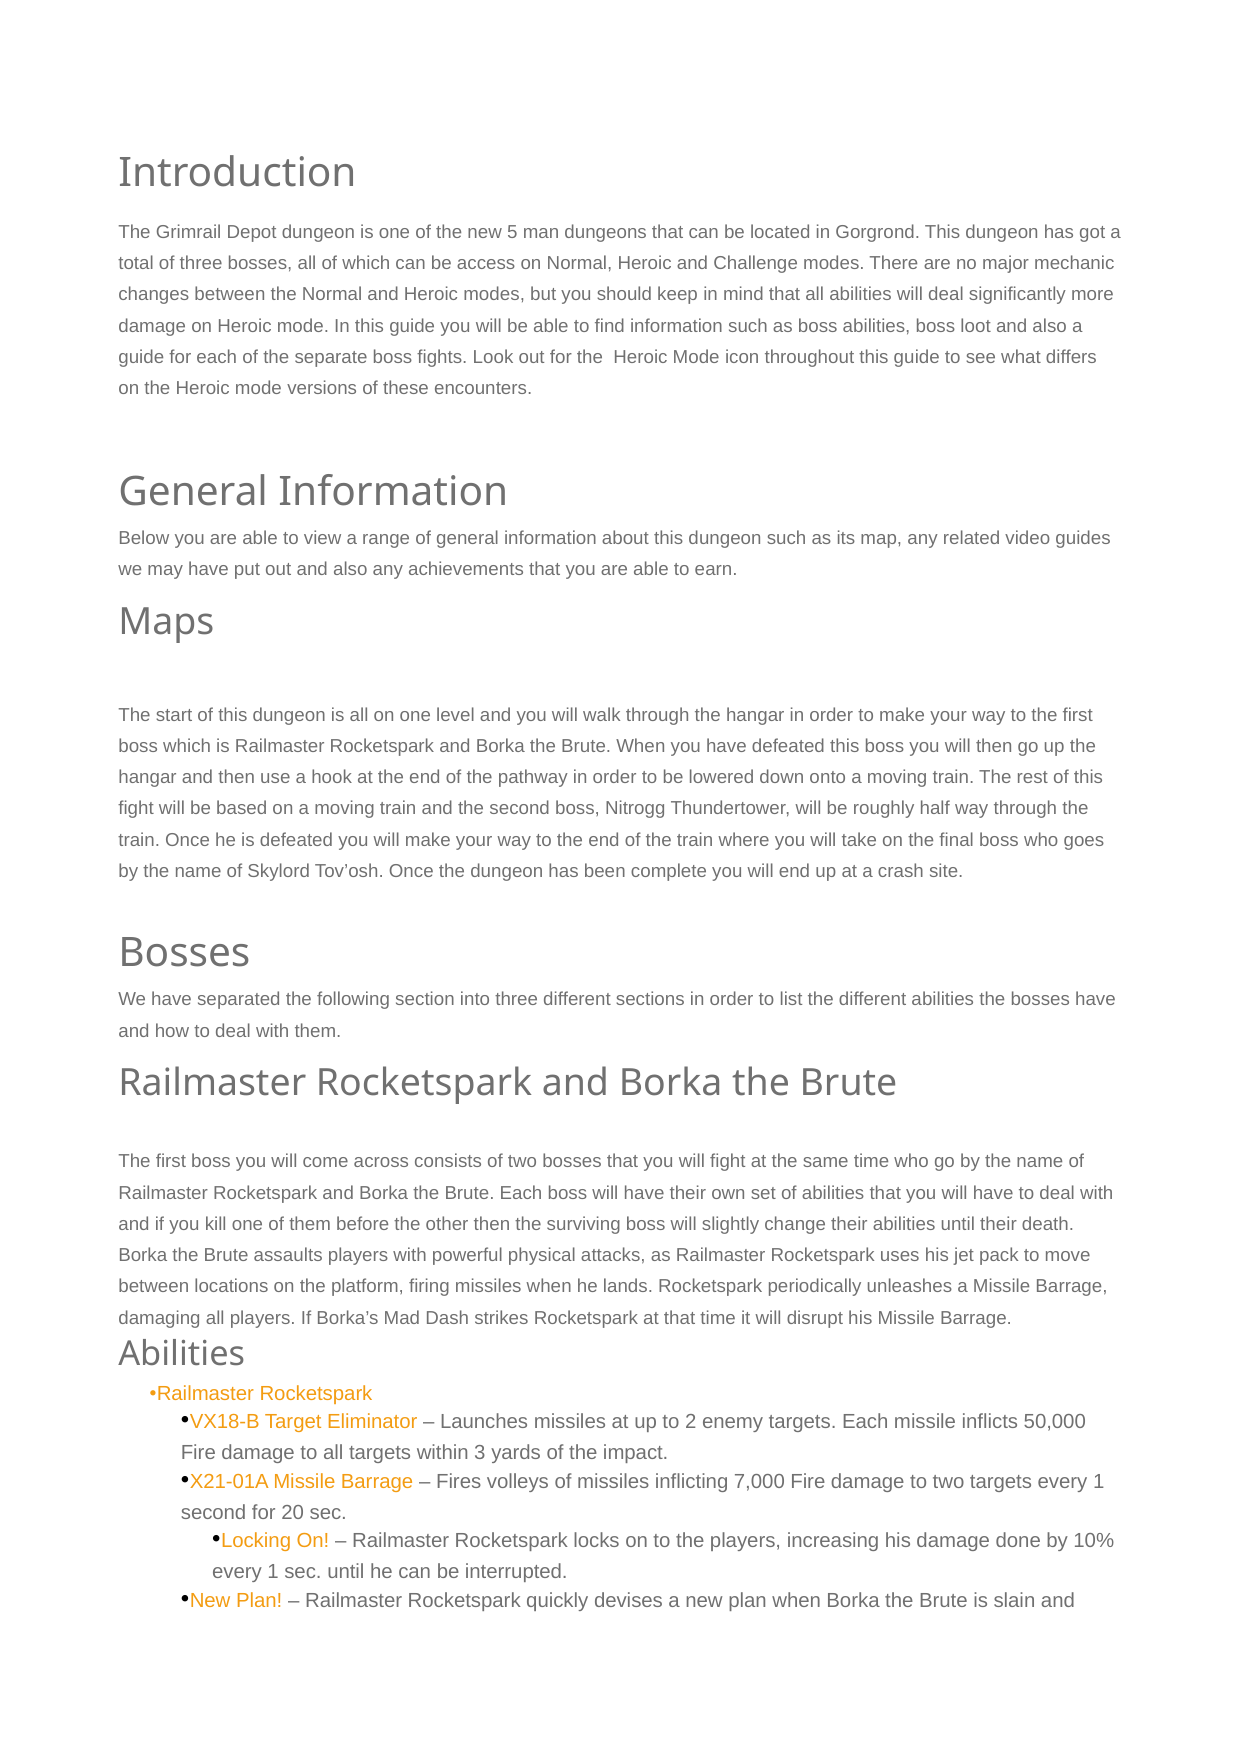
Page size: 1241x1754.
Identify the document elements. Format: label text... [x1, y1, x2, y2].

list X21-01A Missile Barrage – Fires volleys of missiles inflicting 7,000 Fire damage to two targets every 1 second for 20 sec. [118, 1464, 1122, 1523]
subtitle Introduction [118, 143, 1122, 198]
text The Grimrail Depot dungeon is one of the new 5 man dungeons that can be located in Gorgrond. This dungeon has got a total of three bosses, all of which can be access on Normal, Heroic and Challenge modes. There are no major mechanic changes between the Normal and Heroic modes, but you should keep in mind that all abilities will deal significantly more damage on Heroic mode. In this guide you will be able to find information such as boss abilities, boss loot and also a guide for each of the separate boss fights. Look out for the Heroic Mode icon throughout this guide to see what differs on the Heroic mode versions of these encounters. [118, 211, 1122, 398]
subtitle Bosses [118, 923, 1122, 978]
list Locking On! – Railmaster Rocketspark locks on to the players, increasing his damage done by 10% every 1 sec. until he can be interrupted. [118, 1523, 1122, 1583]
subtitle Abilities [118, 1328, 1122, 1375]
text The first boss you will come across consists of two bosses that you will fight at the same time who go by the name of Railmaster Rocketspark and Borka the Brute. Each boss will have their own set of abilities that you will have to deal with and if you kill one of them before the other then the surviving boss will slightly change their abilities until their death. [118, 1141, 1122, 1234]
list New Plan! – Railmaster Rocketspark quickly devises a new plan when Borka the Brute is slain and [118, 1583, 1122, 1612]
list VX18-B Target Eliminator – Launches missiles at up to 2 enemy targets. Each missile inflicts 50,000 Fire damage to all targets within 3 yards of the impact. [118, 1405, 1122, 1464]
list Railmaster Rocketspark [118, 1375, 1122, 1405]
text We have separated the following section into three different sections in order to list the different abilities the bosses have and how to deal with them. [118, 978, 1122, 1041]
text The start of this dungeon is all on one level and you will walk through the hangar in order to make your way to the first boss which is Railmaster Rocketspark and Borka the Brute. When you have defeated this boss you will then go up the hangar and then use a hook at the end of the pathway in order to be lowered down onto a moving train. The rest of this fight will be based on a moving train and the second boss, Nitrogg Thundertower, will be roughly half way through the train. Once he is defeated you will make your way to the end of the train where you will take on the final boss who goes by the name of Skylord Tov’osh. Once the dungeon has been complete you will end up at a crash site. [118, 694, 1122, 881]
subtitle Railmaster Rocketspark and Borka the Brute [118, 1056, 1122, 1107]
subtitle Maps [118, 594, 1122, 645]
text Below you are able to view a range of general information about this dungeon such as its map, any related video guides we may have put out and also any achievements that you are able to earn. [118, 517, 1122, 579]
subtitle General Information [118, 462, 1122, 517]
text Borka the Brute assaults players with powerful physical attacks, as Railmaster Rocketspark uses his jet pack to move between locations on the platform, firing missiles when he lands. Rocketspark periodically unleashes a Missile Barrage, damaging all players. If Borka’s Mad Dash strikes Rocketspark at that time it will disrupt his Missile Barrage. [118, 1234, 1122, 1328]
